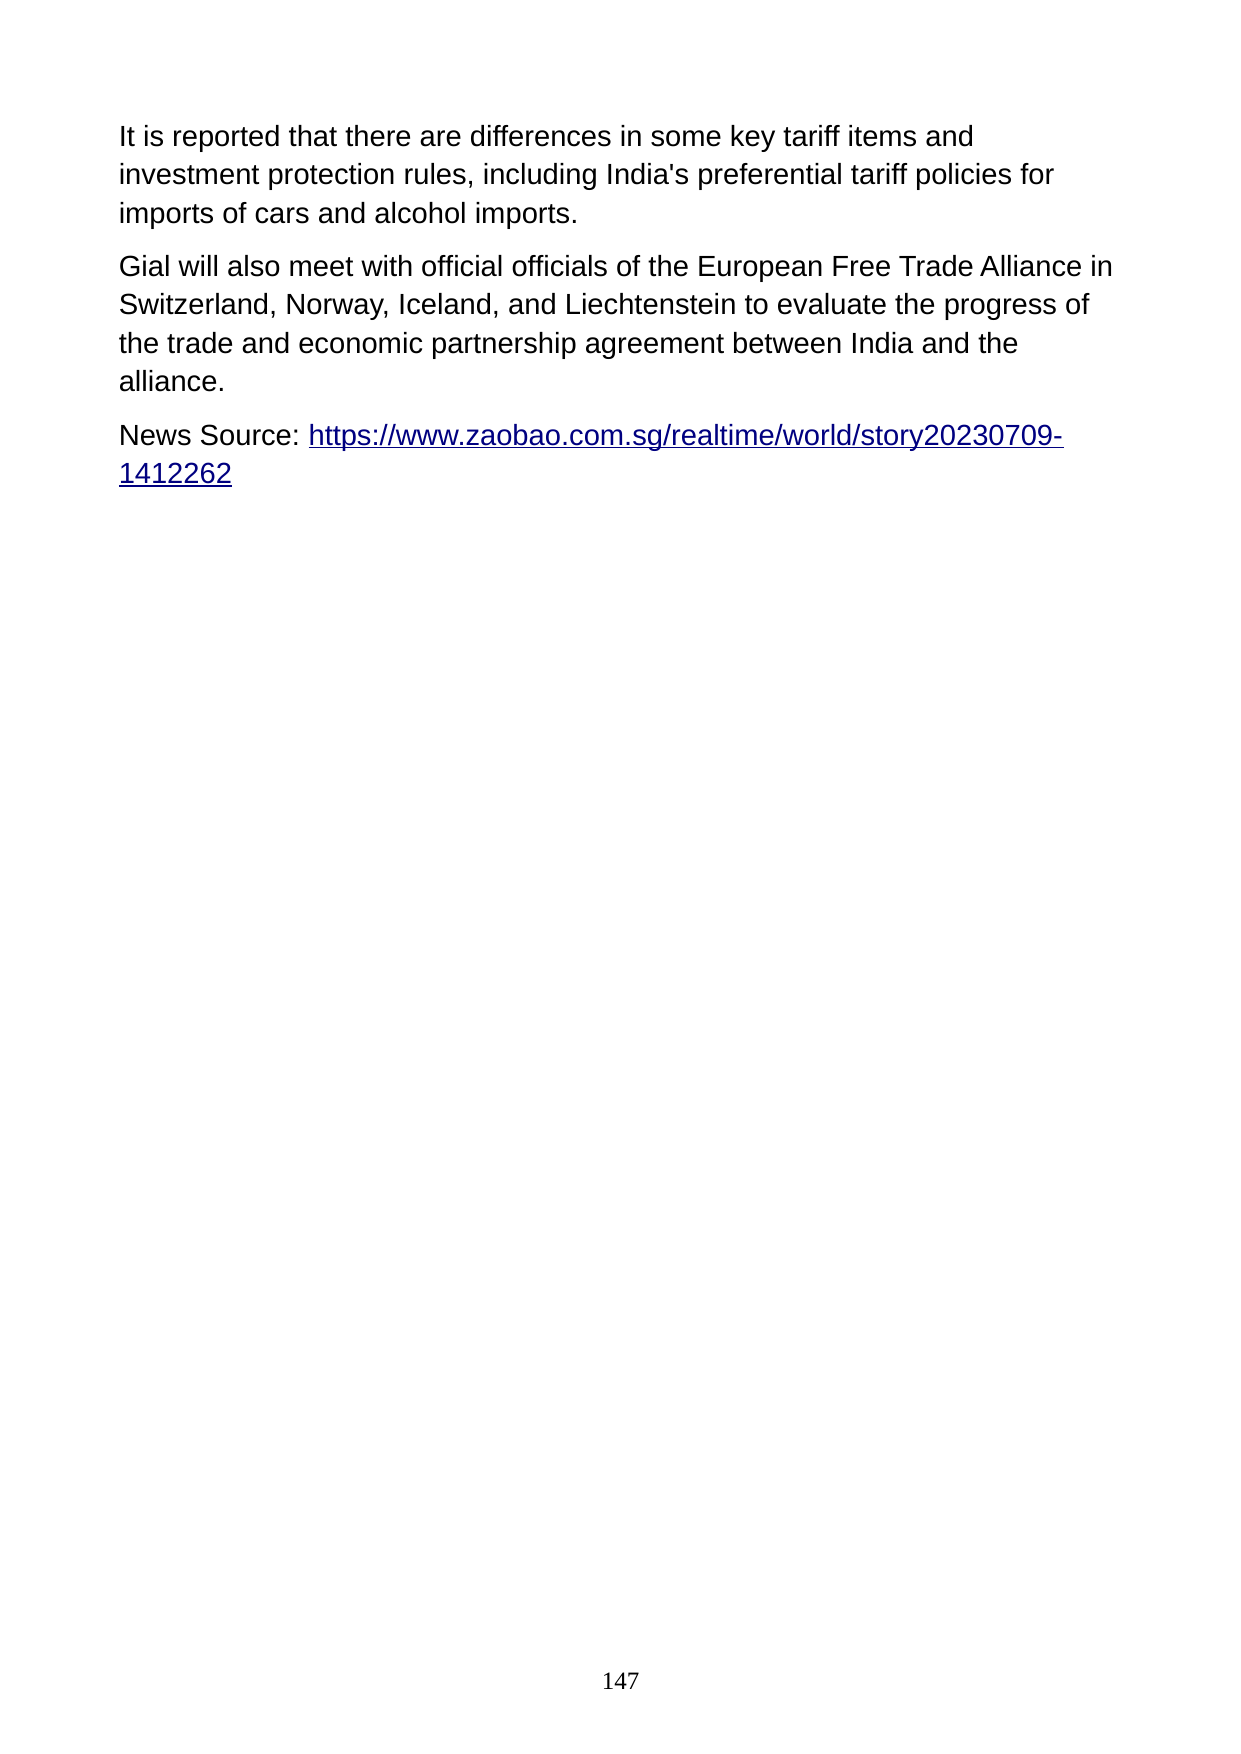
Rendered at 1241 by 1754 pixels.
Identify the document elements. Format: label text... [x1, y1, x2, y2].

text It is reported that there are differences in some key tariff items and investment protection rules, including India's preferential tariff policies for imports of cars and alcohol imports. [118, 118, 1122, 229]
text News Source: https://www.zaobao.com.sg/realtime/world/story20230709-1412262 [118, 417, 1122, 489]
text Gial will also meet with official officials of the European Free Trade Alliance in Switzerland, Norway, Iceland, and Liechtenstein to evaluate the progress of the trade and economic partnership agreement between India and the alliance. [118, 249, 1122, 398]
